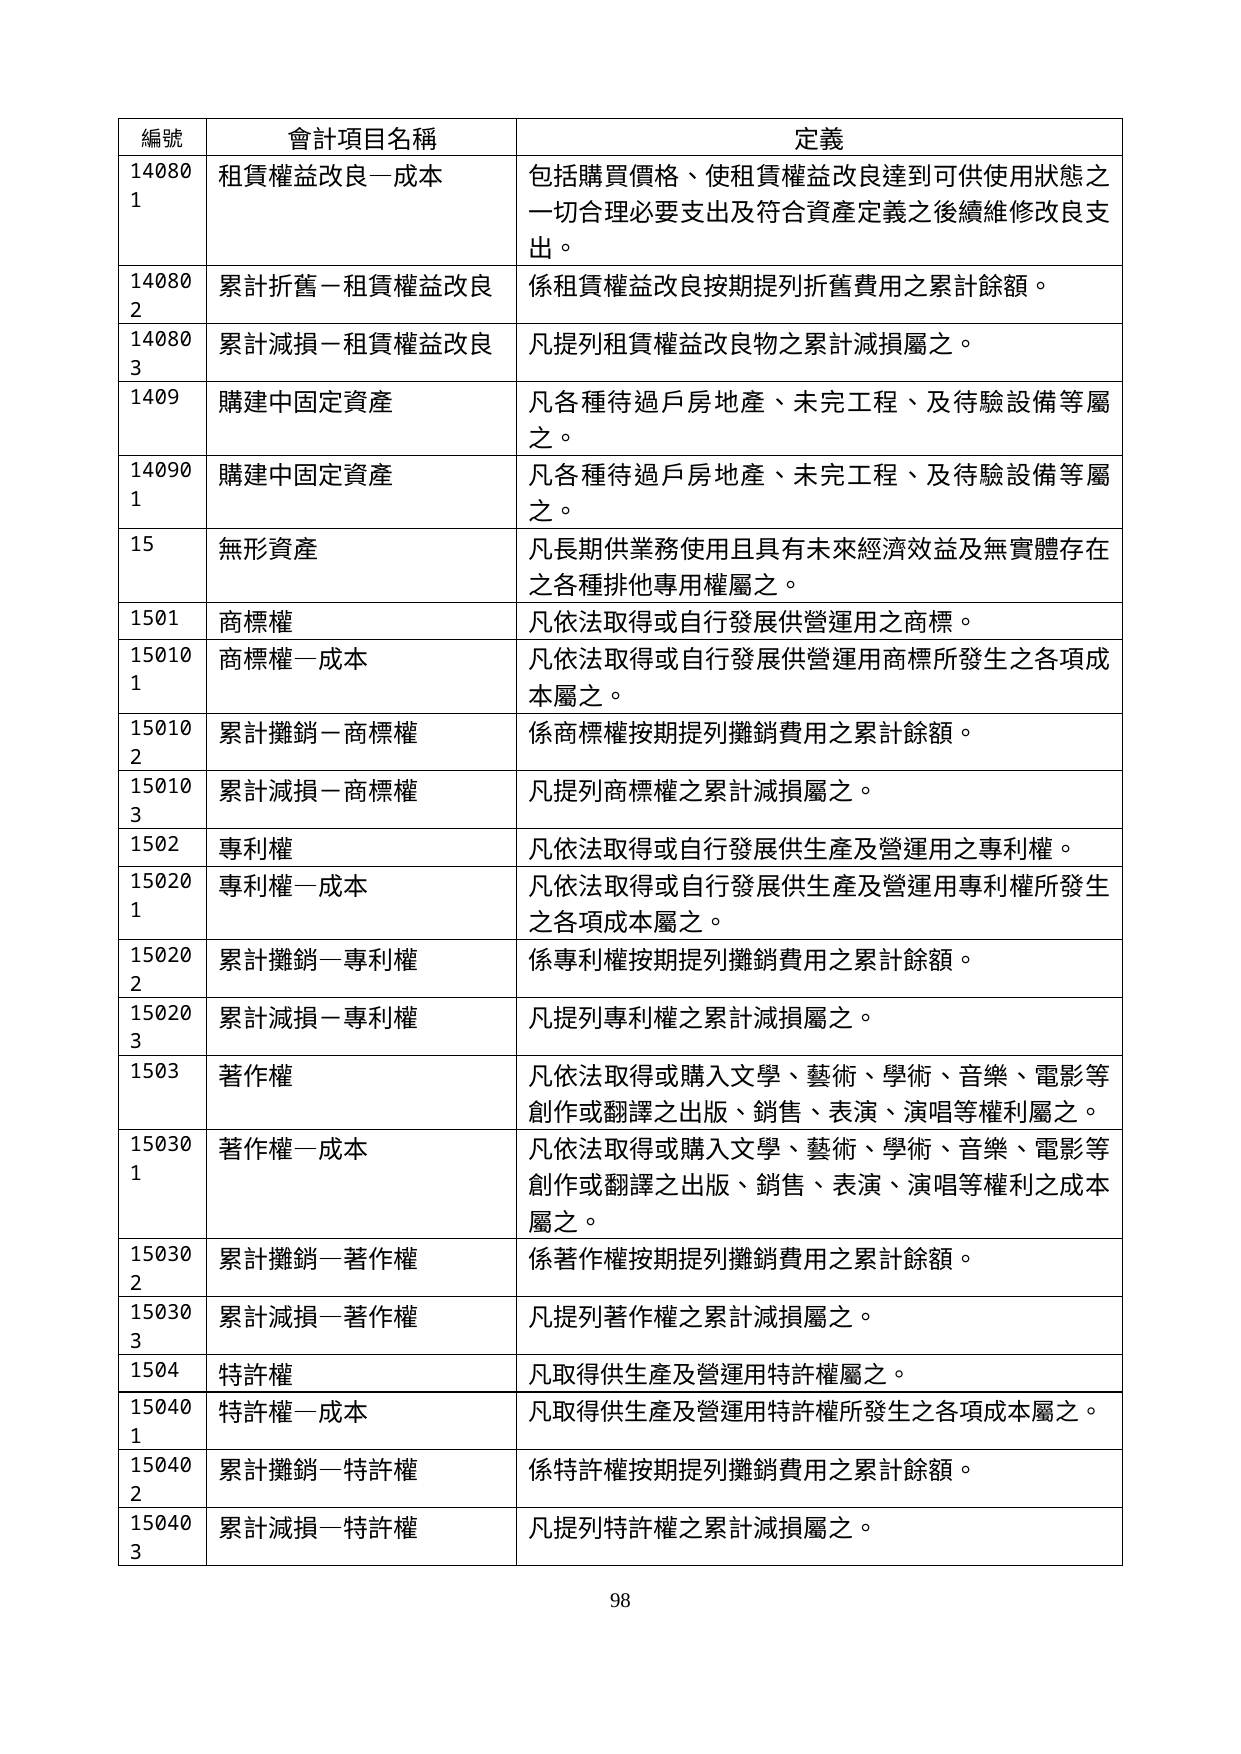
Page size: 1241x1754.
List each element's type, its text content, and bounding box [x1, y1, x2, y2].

table_cell 專利權 [207, 829, 516, 866]
table_cell 140803 [119, 324, 206, 381]
table_cell 150201 [119, 867, 206, 939]
table_cell 係租賃權益改良按期提列折舊費用之累計餘額。 [517, 266, 1122, 323]
table_cell 1409 [119, 382, 206, 454]
table_cell 140802 [119, 266, 206, 323]
table_cell 凡長期供業務使用且具有未來經濟效益及無實體存在之各種排他專用權屬之。 [517, 529, 1122, 602]
table_cell 凡依法取得或購入文學、藝術、學術、音樂、電影等創作或翻譯之出版、銷售、表演、演唱等權利屬之。 [517, 1056, 1122, 1128]
table_cell 凡提列專利權之累計減損屬之。 [517, 998, 1122, 1055]
table_cell 係著作權按期提列攤銷費用之累計餘額。 [517, 1239, 1122, 1296]
table_cell 150402 [119, 1450, 206, 1507]
table_header 會計項目名稱 [207, 119, 516, 155]
table_cell 凡依法取得或自行發展供營運用商標所發生之各項成本屬之。 [517, 640, 1122, 712]
table_cell 凡依法取得或購入文學、藝術、學術、音樂、電影等創作或翻譯之出版、銷售、表演、演唱等權利之成本屬之。 [517, 1130, 1122, 1238]
table_cell 150101 [119, 640, 206, 712]
table_cell 累計減損－商標權 [207, 771, 516, 828]
table_cell 150303 [119, 1297, 206, 1354]
table_cell 150103 [119, 771, 206, 828]
table_cell 專利權—成本 [207, 867, 516, 939]
table_cell 150102 [119, 714, 206, 770]
table_cell 凡依法取得或自行發展供營運用之商標。 [517, 603, 1122, 639]
table_cell 累計減損—特許權 [207, 1508, 516, 1565]
table_cell 累計攤銷—特許權 [207, 1450, 516, 1507]
table_cell 凡取得供生產及營運用特許權所發生之各項成本屬之。 [517, 1393, 1122, 1449]
table_cell 150302 [119, 1239, 206, 1296]
table_cell 140901 [119, 456, 206, 528]
table_cell 150203 [119, 998, 206, 1055]
table_cell 凡各種待過戶房地產、未完工程、及待驗設備等屬之。 [517, 456, 1122, 528]
table_cell 著作權 [207, 1056, 516, 1128]
table_cell 凡依法取得或自行發展供生產及營運用專利權所發生之各項成本屬之。 [517, 867, 1122, 939]
table_cell 係商標權按期提列攤銷費用之累計餘額。 [517, 714, 1122, 770]
table_cell 1501 [119, 603, 206, 639]
table_cell 著作權—成本 [207, 1130, 516, 1238]
table_cell 凡各種待過戶房地產、未完工程、及待驗設備等屬之。 [517, 382, 1122, 454]
table_cell 係專利權按期提列攤銷費用之累計餘額。 [517, 940, 1122, 997]
table_cell 特許權 [207, 1355, 516, 1391]
table_cell 累計攤銷—專利權 [207, 940, 516, 997]
table_cell 1503 [119, 1056, 206, 1128]
table_header 定義 [517, 119, 1122, 155]
table_cell 凡提列特許權之累計減損屬之。 [517, 1508, 1122, 1565]
table_cell 1504 [119, 1355, 206, 1391]
table_cell 商標權—成本 [207, 640, 516, 712]
table_cell 係特許權按期提列攤銷費用之累計餘額。 [517, 1450, 1122, 1507]
table_cell 凡提列商標權之累計減損屬之。 [517, 771, 1122, 828]
table_cell 累計攤銷—著作權 [207, 1239, 516, 1296]
table_cell 150401 [119, 1393, 206, 1449]
table_cell 150202 [119, 940, 206, 997]
table_cell 累計減損－專利權 [207, 998, 516, 1055]
table_cell 150301 [119, 1130, 206, 1238]
table_cell 購建中固定資產 [207, 382, 516, 454]
table_cell 租賃權益改良—成本 [207, 156, 516, 265]
table_cell 特許權—成本 [207, 1393, 516, 1449]
table_cell 150403 [119, 1508, 206, 1565]
table_cell 1502 [119, 829, 206, 866]
table_cell 累計折舊－租賃權益改良 [207, 266, 516, 323]
table_cell 140801 [119, 156, 206, 265]
table_cell 凡依法取得或自行發展供生產及營運用之專利權。 [517, 829, 1122, 866]
table_header 編號 [119, 119, 206, 155]
table_cell 凡提列著作權之累計減損屬之。 [517, 1297, 1122, 1354]
table_cell 商標權 [207, 603, 516, 639]
table_cell 15 [119, 529, 206, 602]
table_cell 凡取得供生產及營運用特許權屬之。 [517, 1355, 1122, 1391]
table_cell 累計減損－租賃權益改良 [207, 324, 516, 381]
table_cell 無形資產 [207, 529, 516, 602]
table_cell 凡提列租賃權益改良物之累計減損屬之。 [517, 324, 1122, 381]
table_cell 累計減損—著作權 [207, 1297, 516, 1354]
table_cell 包括購買價格、使租賃權益改良達到可供使用狀態之一切合理必要支出及符合資產定義之後續維修改良支出。 [517, 156, 1122, 265]
table_cell 購建中固定資產 [207, 456, 516, 528]
table_cell 累計攤銷－商標權 [207, 714, 516, 770]
